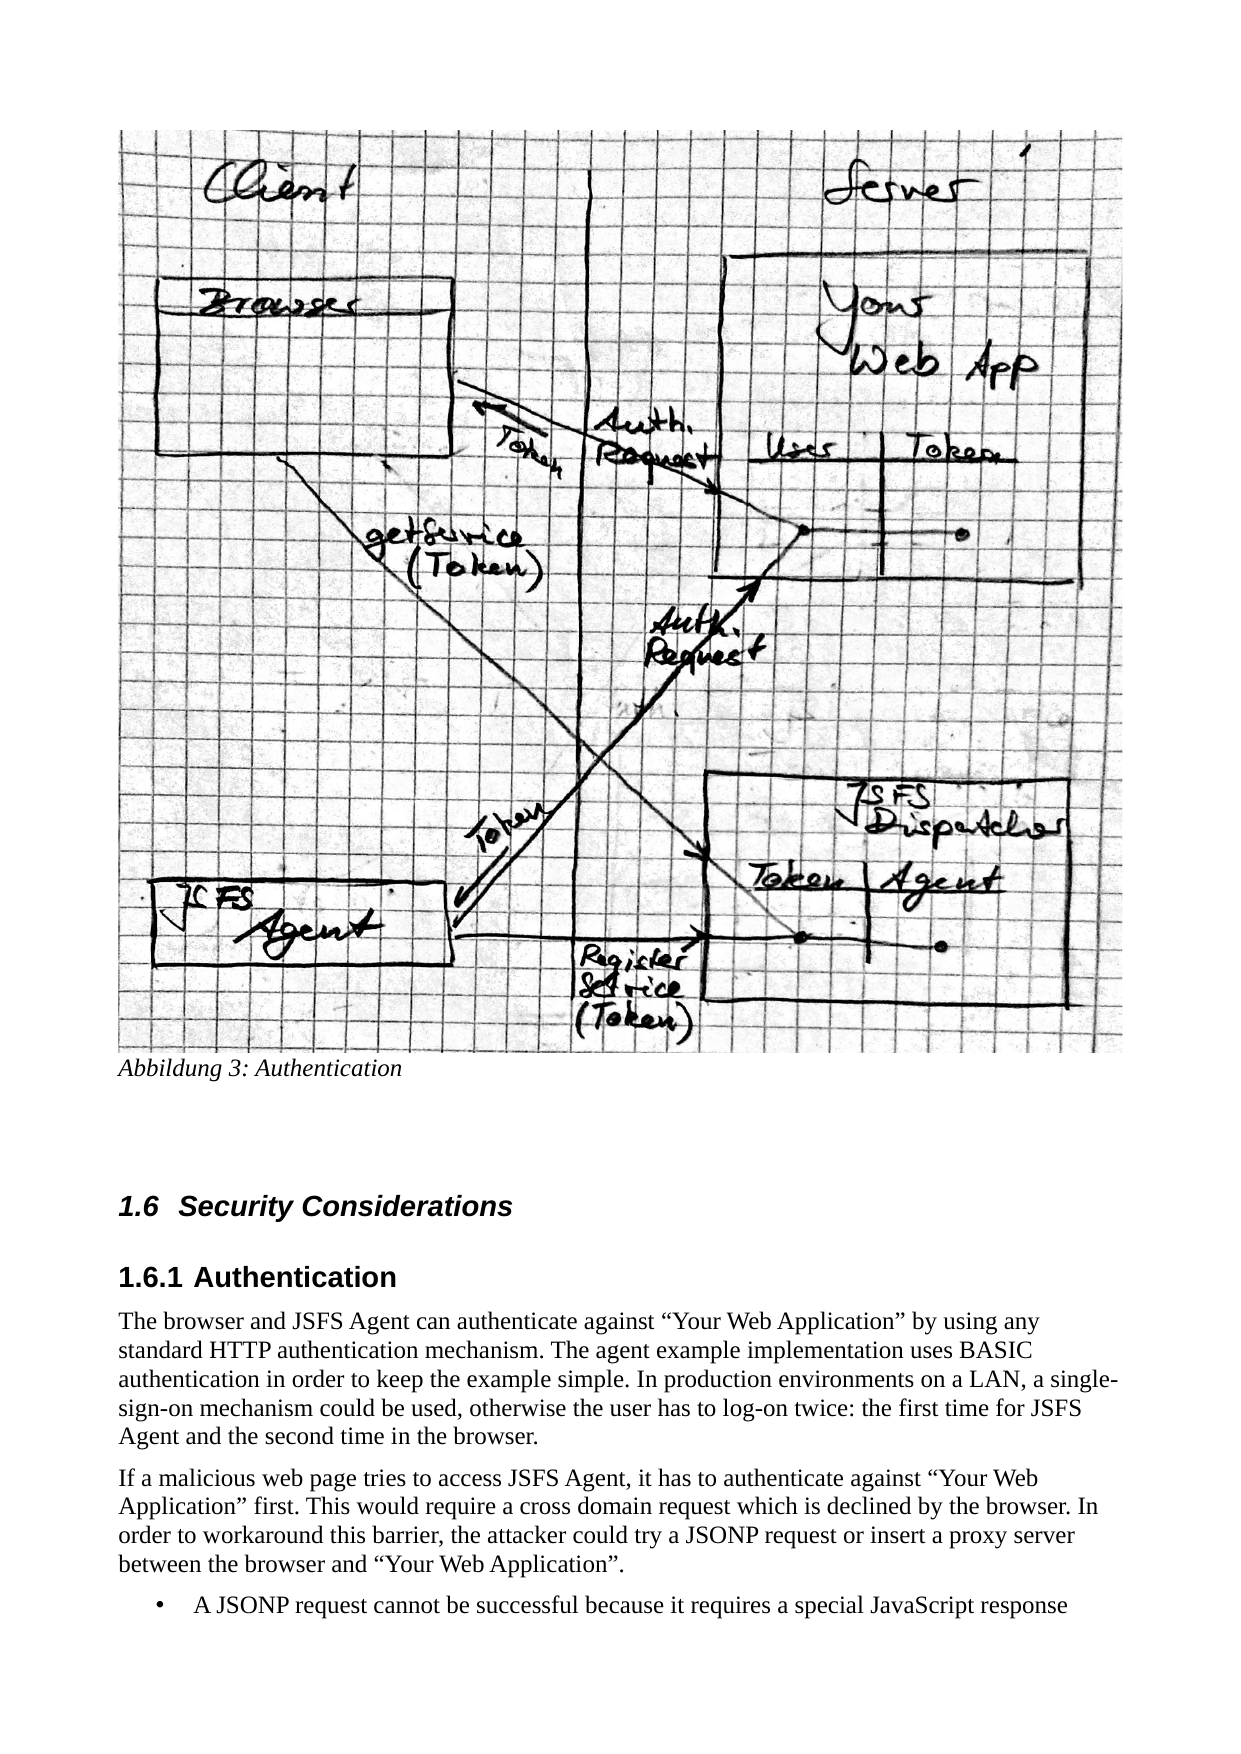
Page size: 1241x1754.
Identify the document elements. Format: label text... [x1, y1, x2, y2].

subtitle Authentication [118, 1260, 1122, 1294]
text If a malicious web page tries to access JSFS Agent, it has to authenticate against “Your Web Application” first. This would require a cross domain request which is declined by the browser. In order to workaround this barrier, the attacker could try a JSONP request or insert a proxy server between the browser and “Your Web Application”. [118, 1463, 1122, 1578]
text Abbildung 3: Authentication [118, 1053, 1122, 1082]
subtitle Security Considerations [118, 1189, 1122, 1223]
text The browser and JSFS Agent can authenticate against “Your Web Application” by using any standard HTTP authentication mechanism. The agent example implementation uses BASIC authentication in order to keep the example simple. In production environments on a LAN, a single-sign-on mechanism could be used, otherwise the user has to log-on twice: the first time for JSFS Agent and the second time in the browser. [118, 1306, 1122, 1450]
list A JSONP request cannot be successful because it requires a special JavaScript response [156, 1590, 1122, 1619]
